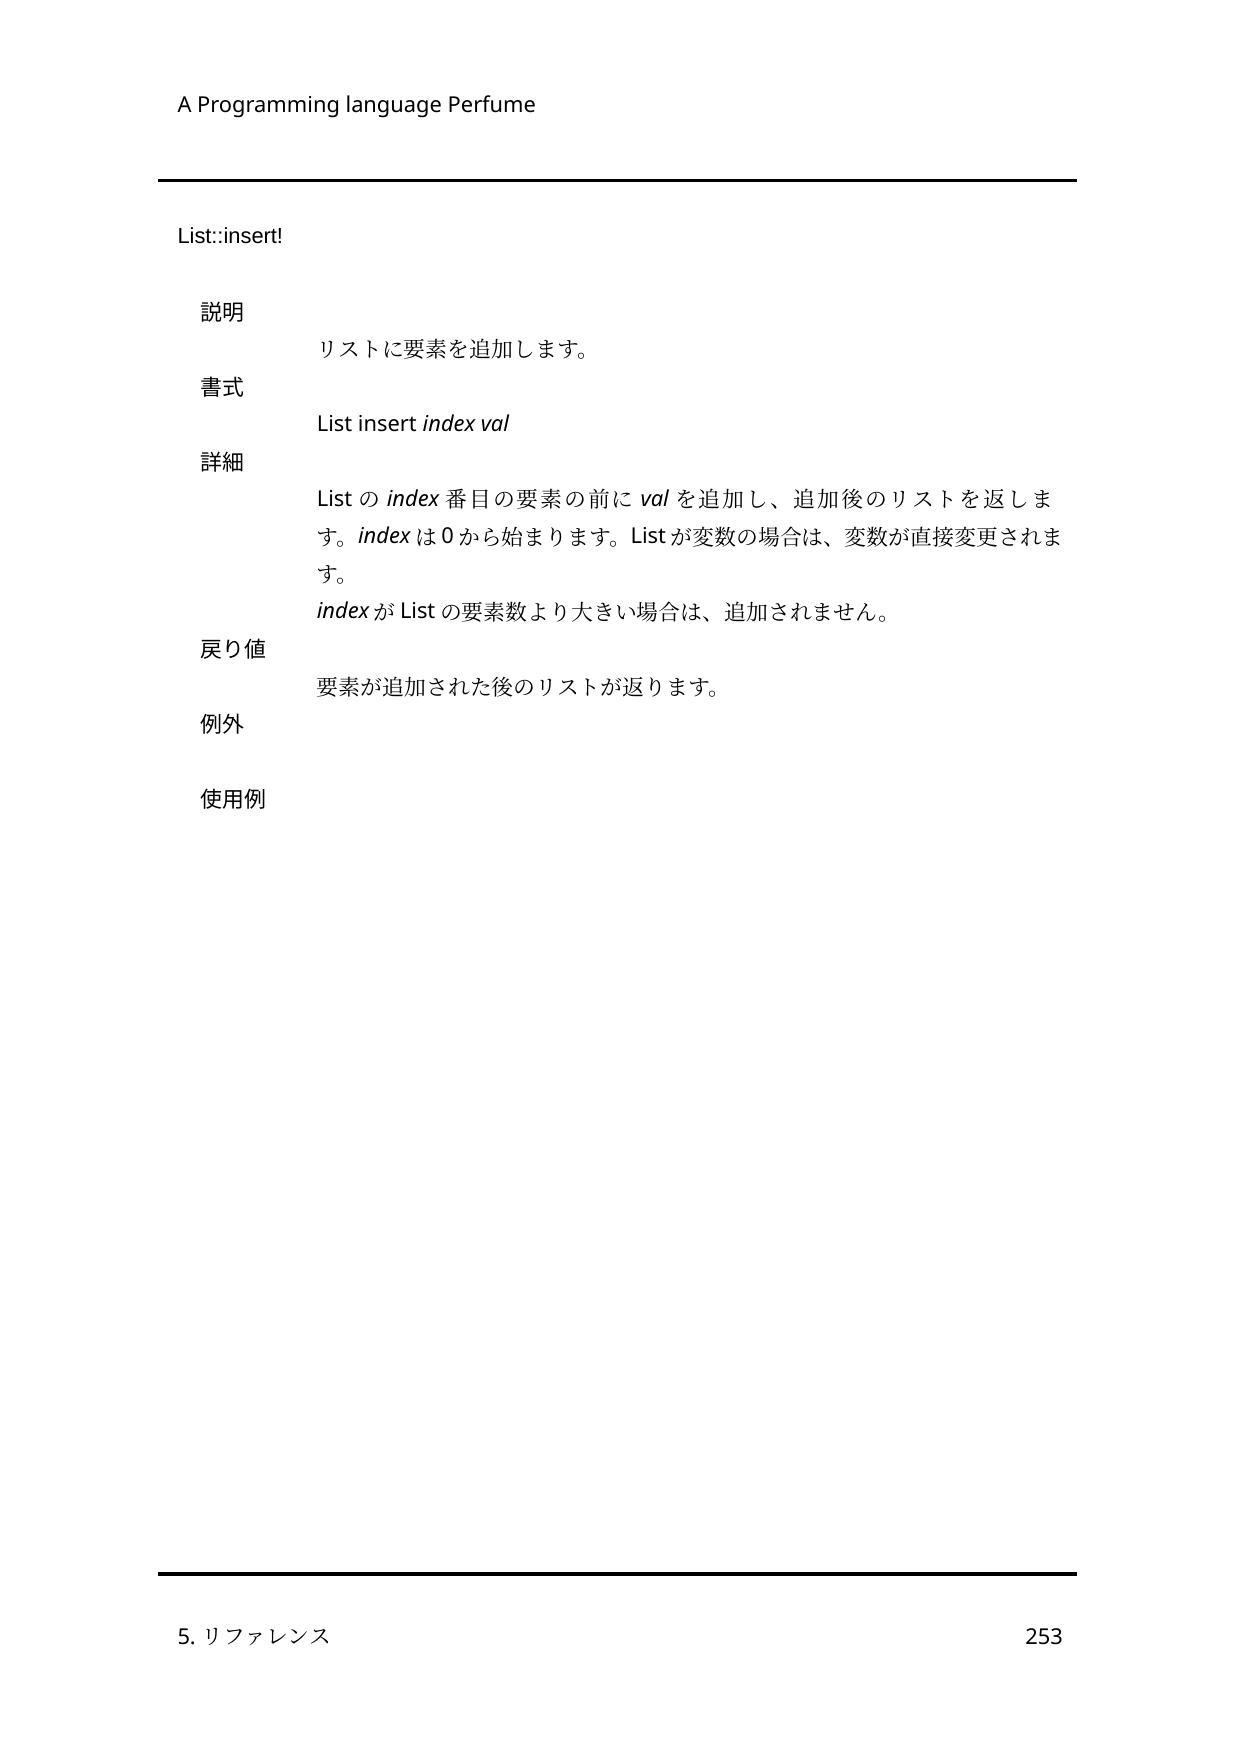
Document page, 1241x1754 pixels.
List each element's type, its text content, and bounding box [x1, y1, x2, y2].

subtitle List::insert! [177, 217, 1063, 254]
table_cell 使用例 [200, 779, 317, 854]
table_cell 書式 [200, 367, 317, 442]
table_cell [317, 779, 1063, 854]
table_cell 要素が追加された後のリストが返ります。 [317, 629, 1063, 704]
table_cell 例外 [200, 704, 317, 779]
table_cell List insert index val [317, 367, 1063, 442]
table_header 説明 [200, 292, 317, 367]
table_cell 詳細 [200, 442, 317, 629]
table_header リストに要素を追加します。 [317, 292, 1063, 367]
table_cell 戻り値 [200, 629, 317, 704]
table_cell [317, 704, 1063, 779]
table_cell Listのindex番目の要素の前にvalを追加し、追加後のリストを返します。indexは0から始まります。Listが変数の場合は、変数が直接変更されます。 indexがListの要素数より大きい場合は、追加されません。 [317, 442, 1063, 629]
